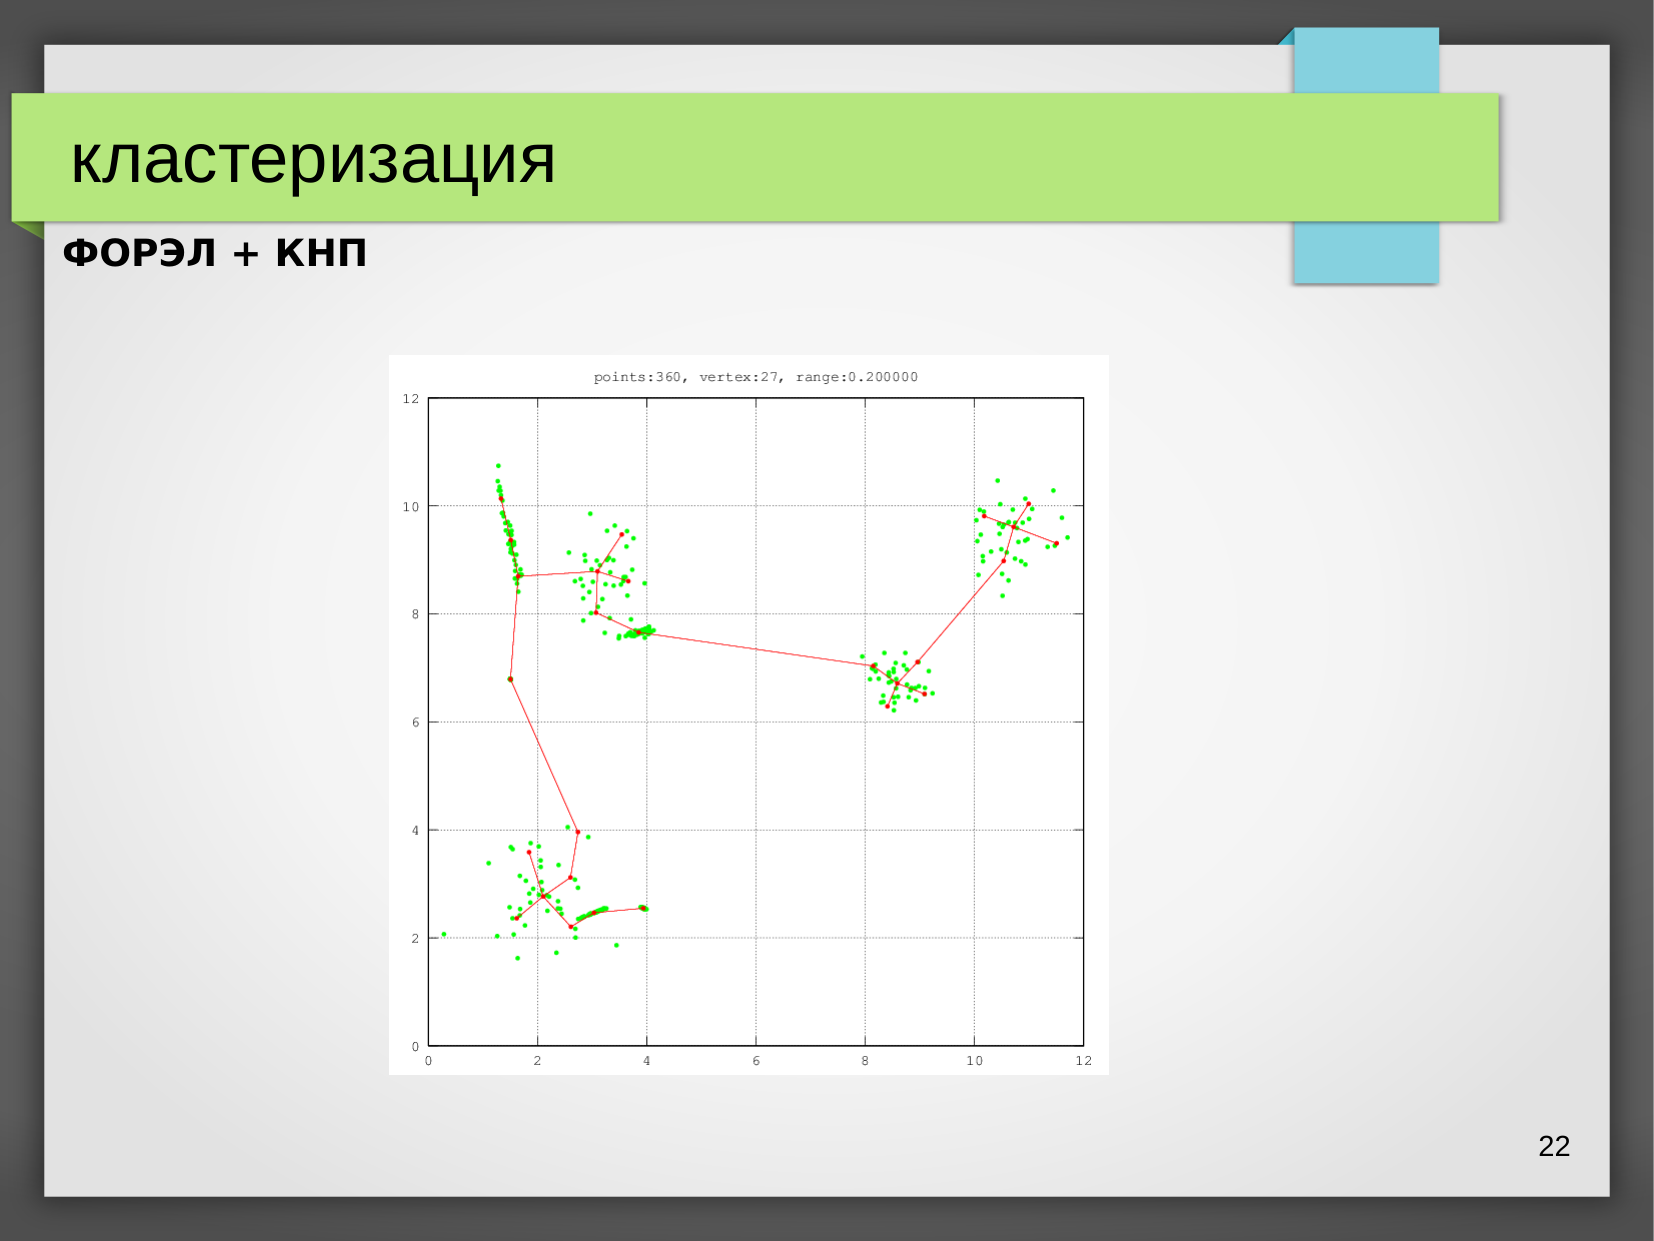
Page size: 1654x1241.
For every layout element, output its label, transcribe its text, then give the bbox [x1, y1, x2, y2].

picture [0, 0, 1654, 1241]
text_box ФОРЭЛ + КНП [47, 224, 1217, 283]
title кластеризация [70, 118, 1205, 199]
